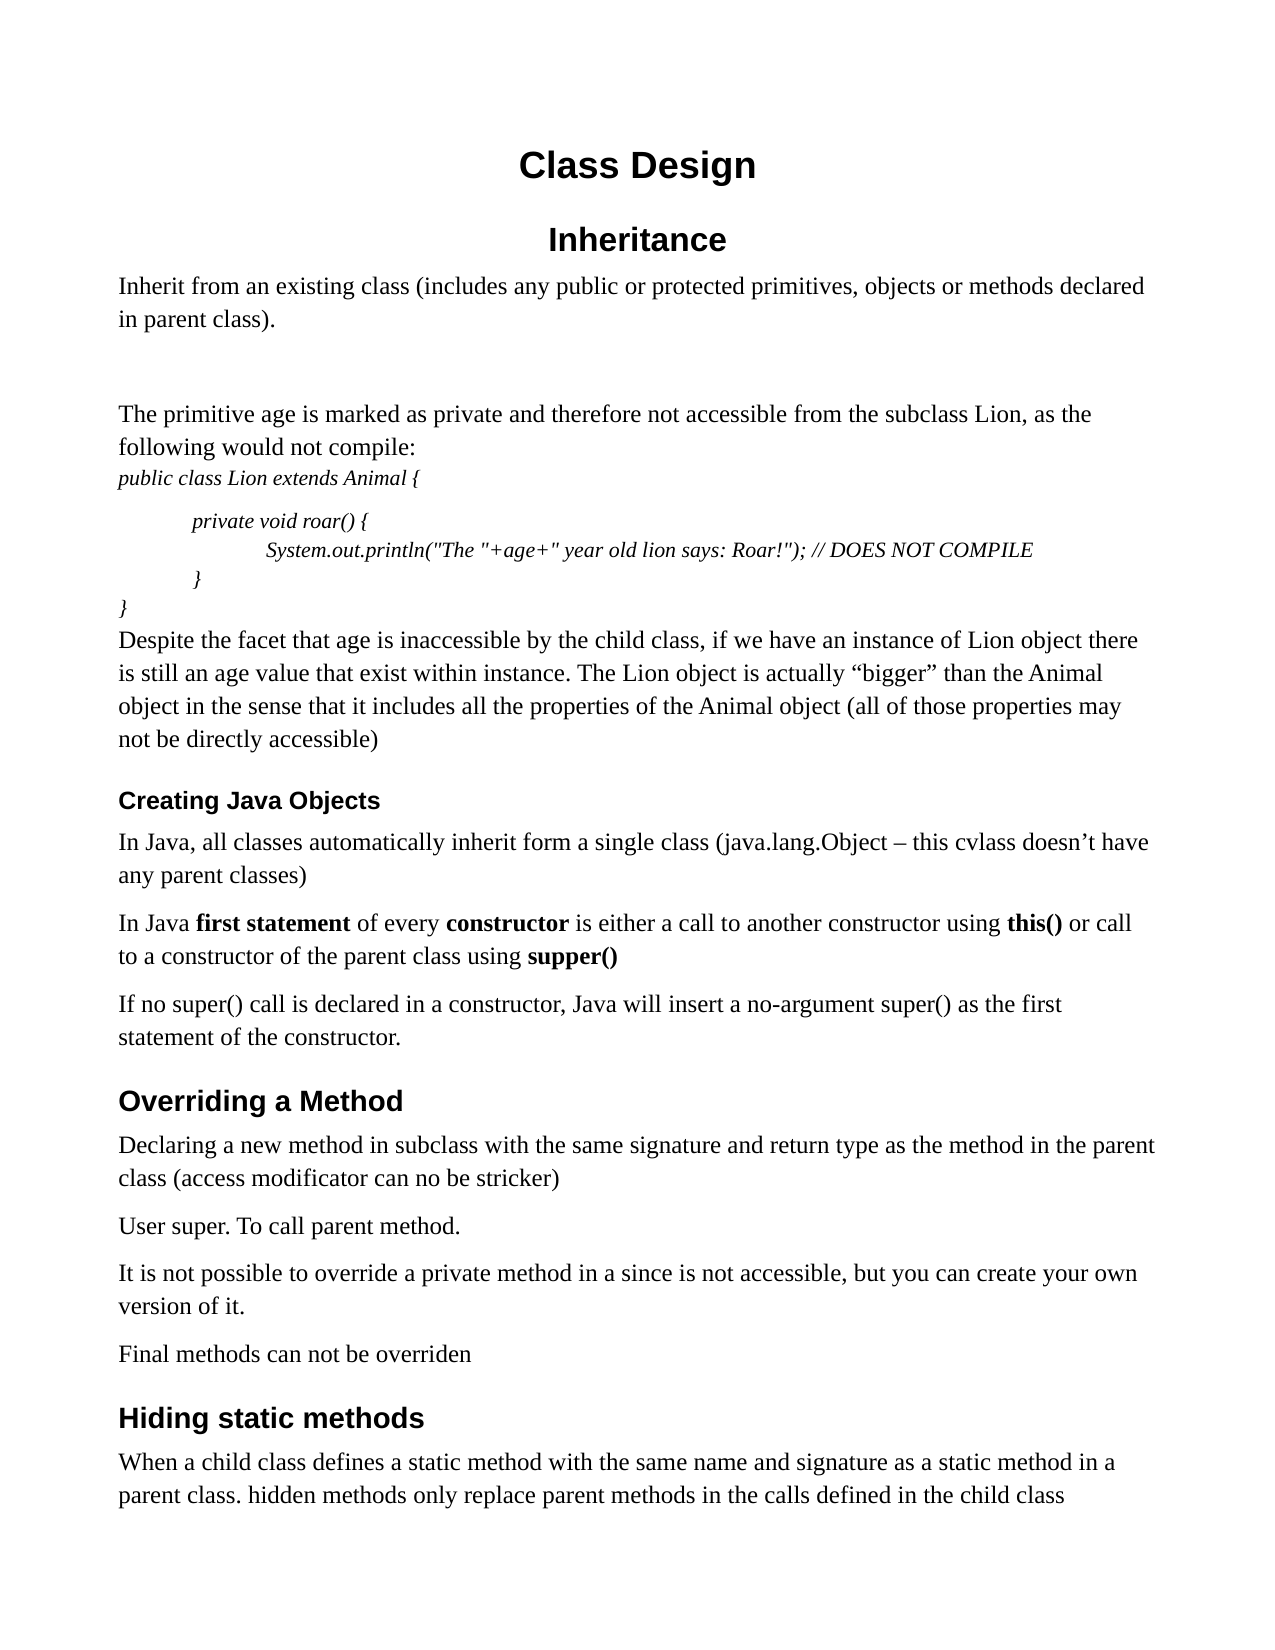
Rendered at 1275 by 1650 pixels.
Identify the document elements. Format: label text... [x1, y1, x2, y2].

subtitle Overriding a Method [118, 1084, 1157, 1118]
subtitle Hiding static methods [118, 1401, 1157, 1435]
text User super. To call parent method. [118, 1211, 1157, 1239]
text It is not possible to override a private method in a since is not accessible, but you can create your own version of it. [118, 1258, 1157, 1320]
text When a child class defines a static method with the same name and signature as a static method in a parent class. hidden methods only replace parent methods in the calls defined in the child class [118, 1447, 1157, 1509]
subtitle Class Design [118, 143, 1157, 187]
text Final methods can not be overriden [118, 1339, 1157, 1368]
text private void roar() { System.out.println("The "+age+" year old lion says: Roar!"); // DOES NOT COMPILE } } Despite the facet that age is inaccessible by the child class, if we have an instance of Lion object there is still an age value that exist within instance. The Lion object is actually “bigger” than the Animal object in the sense that it includes all the properties of the Animal object (all of those properties may not be directly accessible) [118, 508, 1157, 753]
text In Java, all classes automatically inherit form a single class (java.lang.Object – this cvlass doesn’t have any parent classes) [118, 827, 1157, 889]
subtitle Creating Java Objects [118, 786, 1157, 815]
text In Java first statement of every constructor is either a call to another constructor using this() or call to a constructor of the parent class using supper() [118, 908, 1157, 970]
text If no super() call is declared in a constructor, Java will insert a no-argument super() as the first statement of the constructor. [118, 989, 1157, 1050]
text Declaring a new method in subclass with the same signature and return type as the method in the parent class (access modificator can no be stricker) [118, 1130, 1157, 1192]
text Inherit from an existing class (includes any public or protected primitives, objects or methods declared in parent class). [118, 271, 1157, 333]
text The primitive age is marked as private and therefore not accessible from the subclass Lion, as the following would not compile: public class Lion extends Animal { [118, 399, 1157, 490]
subtitle Inheritance [118, 220, 1157, 259]
